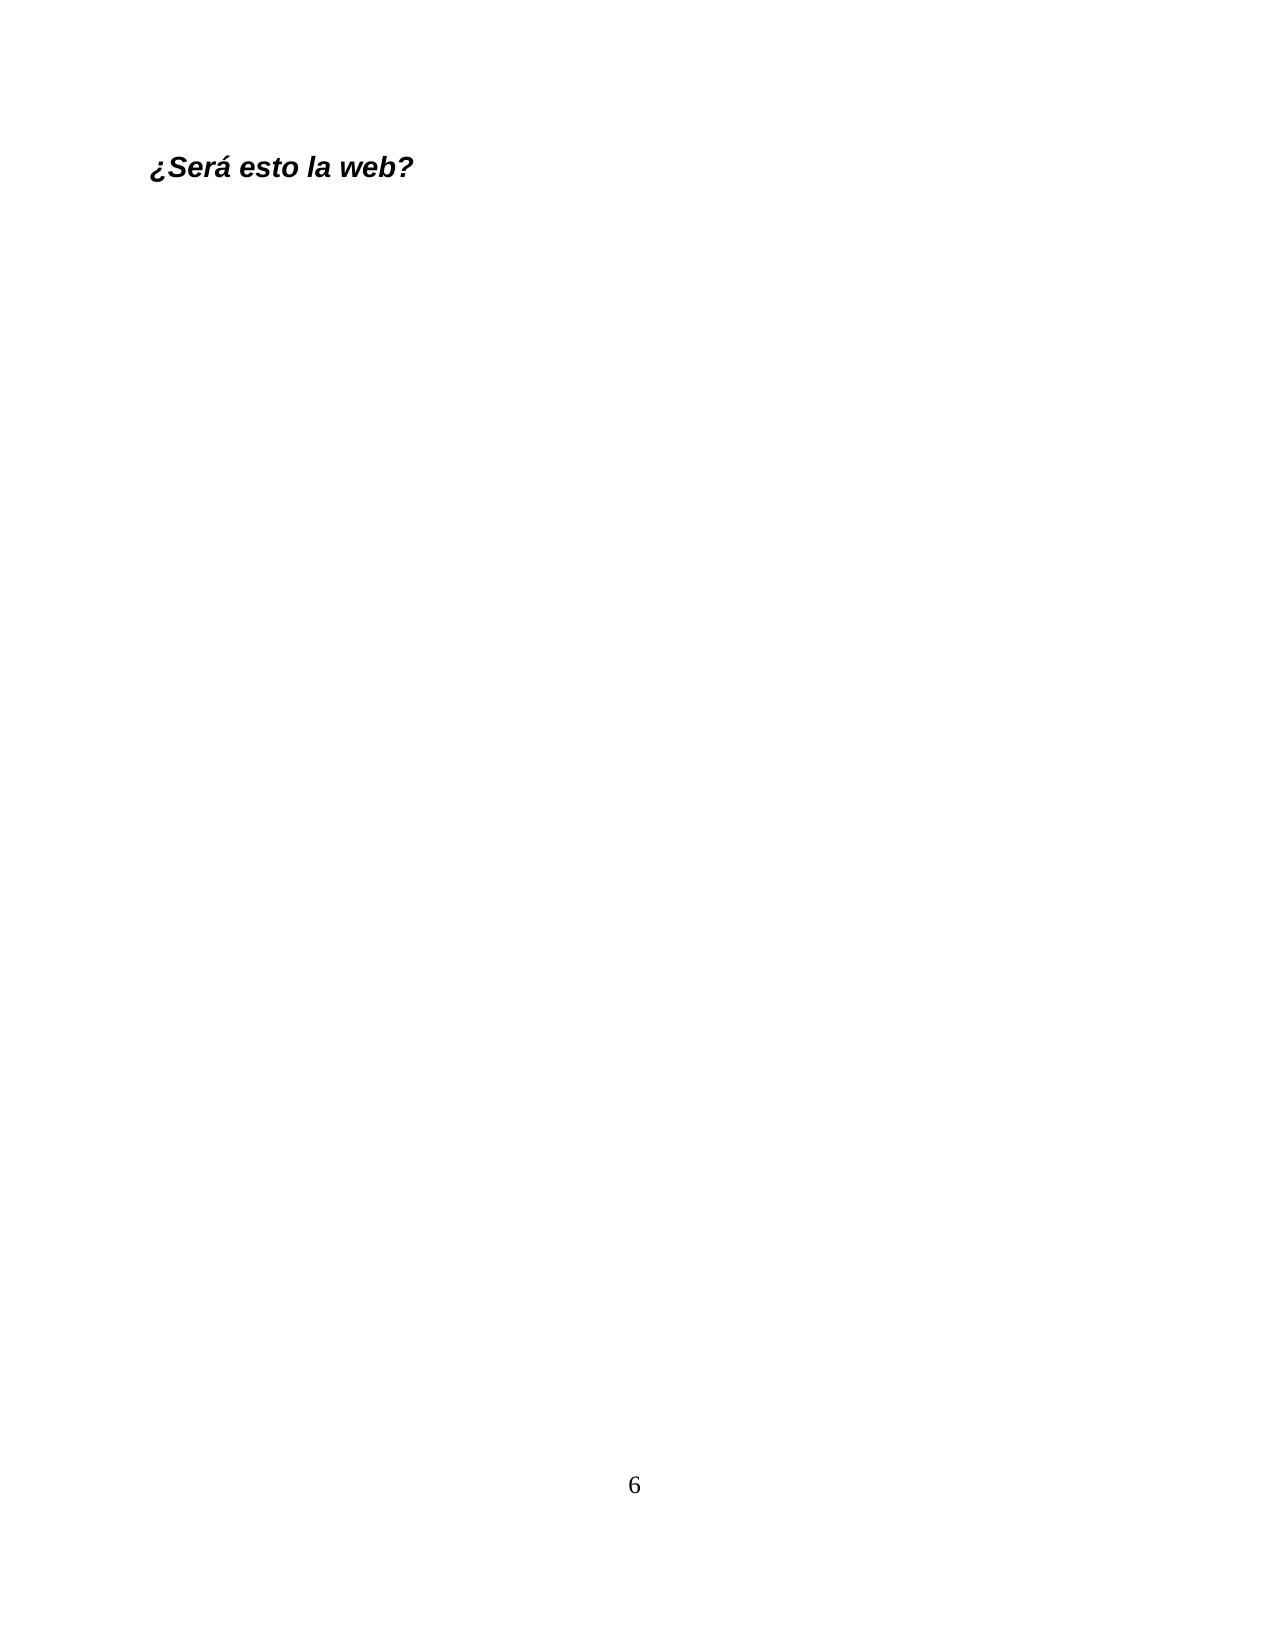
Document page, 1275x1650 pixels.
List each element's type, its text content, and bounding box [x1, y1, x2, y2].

subtitle ¿Será esto la web? [150, 150, 1125, 183]
